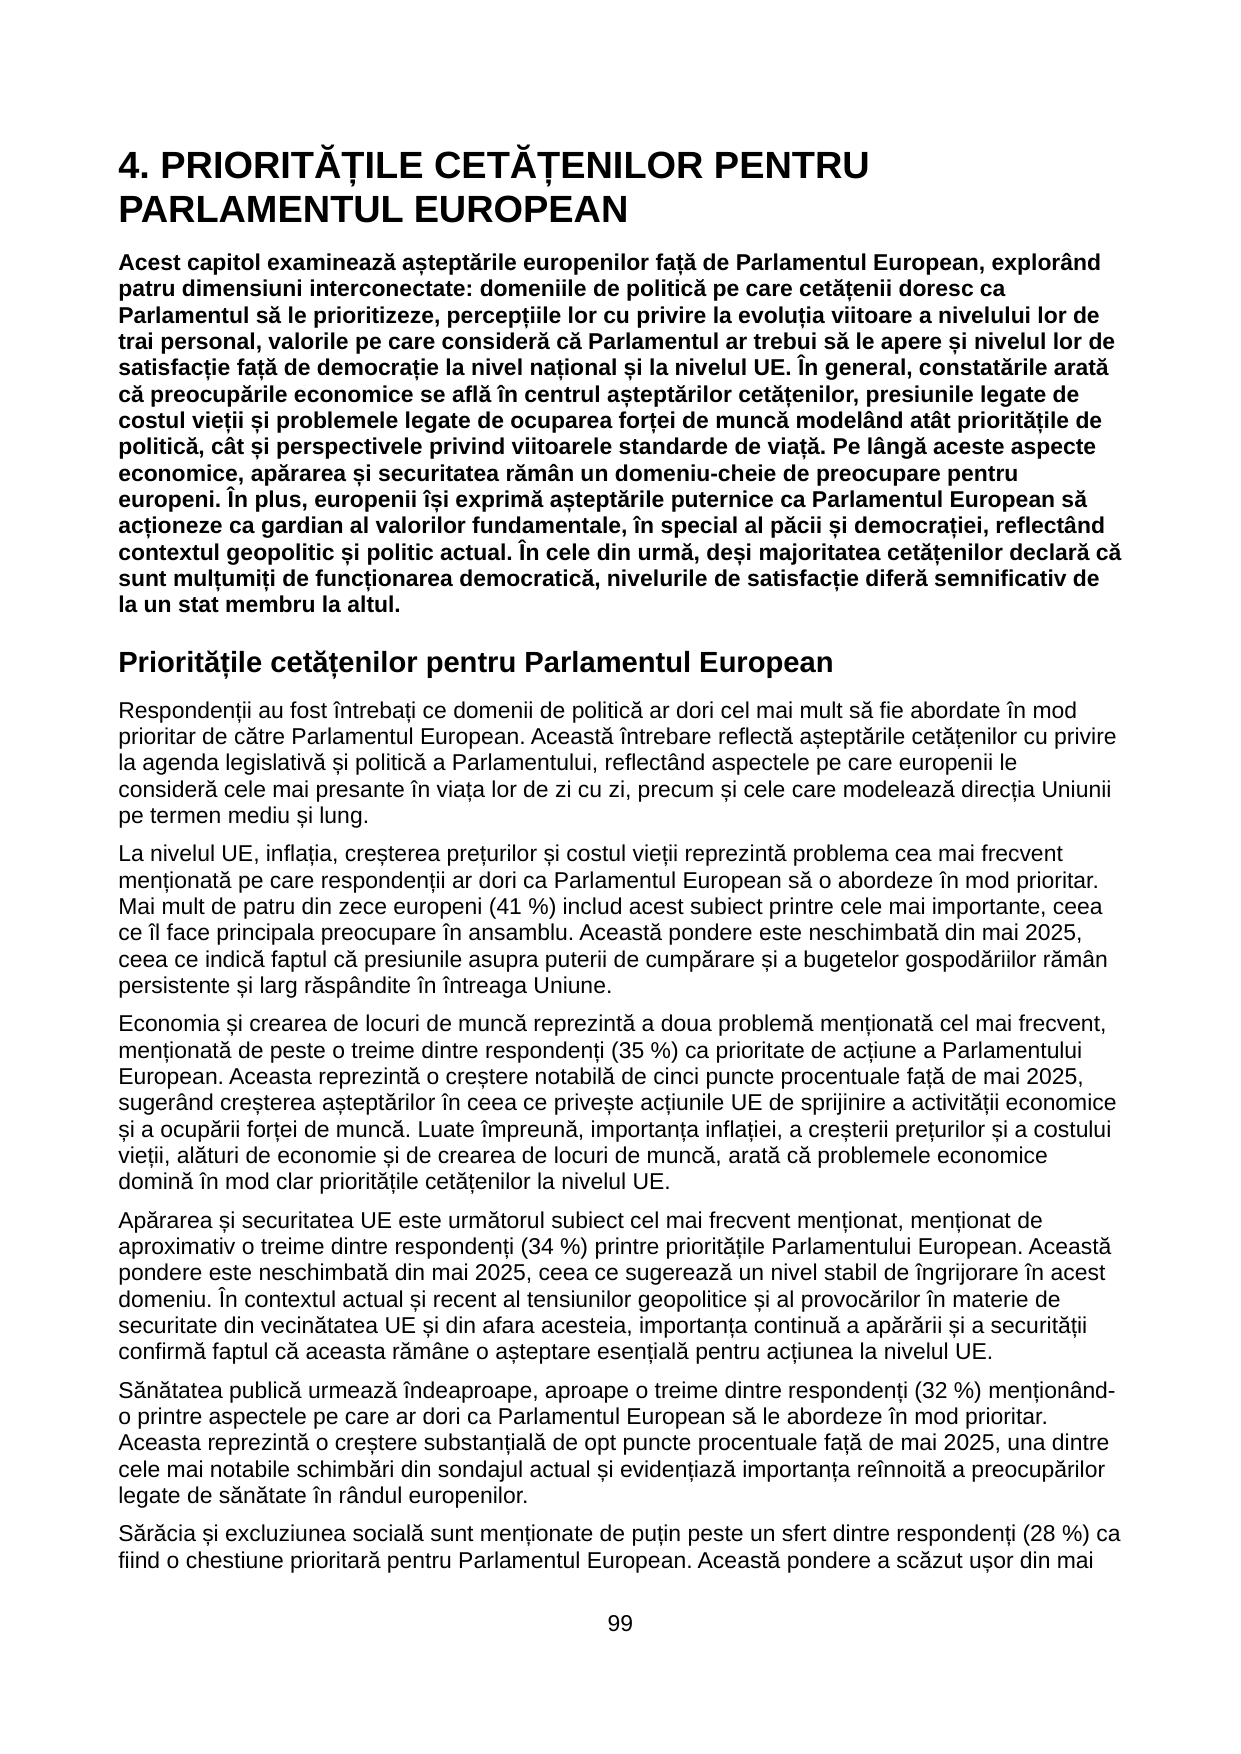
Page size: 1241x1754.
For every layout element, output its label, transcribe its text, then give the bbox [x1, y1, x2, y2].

subtitle 4. PRIORITĂȚILE CETĂȚENILOR PENTRU PARLAMENTUL EUROPEAN [118, 143, 1122, 230]
text Sănătatea publică urmează îndeaproape, aproape o treime dintre respondenți (32 %) menționând-o printre aspectele pe care ar dori ca Parlamentul European să le abordeze în mod prioritar. Aceasta reprezintă o creștere substanțială de opt puncte procentuale față de mai 2025, una dintre cele mai notabile schimbări din sondajul actual și evidențiază importanța reînnoită a preocupărilor legate de sănătate în rândul europenilor. [118, 1377, 1122, 1508]
text Acest capitol examinează așteptările europenilor față de Parlamentul European, explorând patru dimensiuni interconectate: domeniile de politică pe care cetățenii doresc ca Parlamentul să le prioritizeze, percepțiile lor cu privire la evoluția viitoare a nivelului lor de trai personal, valorile pe care consideră că Parlamentul ar trebui să le apere și nivelul lor de satisfacție față de democrație la nivel național și la nivelul UE. În general, constatările arată că preocupările economice se află în centrul așteptărilor cetățenilor, presiunile legate de costul vieții și problemele legate de ocuparea forței de muncă modelând atât prioritățile de politică, cât și perspectivele privind viitoarele standarde de viață. Pe lângă aceste aspecte economice, apărarea și securitatea rămân un domeniu-cheie de preocupare pentru europeni. În plus, europenii își exprimă așteptările puternice ca Parlamentul European să acționeze ca gardian al valorilor fundamentale, în special al păcii și democrației, reflectând contextul geopolitic și politic actual. În cele din urmă, deși majoritatea cetățenilor declară că sunt mulțumiți de funcționarea democratică, nivelurile de satisfacție diferă semnificativ de la un stat membru la altul. [118, 249, 1122, 618]
subtitle Prioritățile cetățenilor pentru Parlamentul European [118, 644, 1122, 678]
text Respondenții au fost întrebați ce domenii de politică ar dori cel mai mult să fie abordate în mod prioritar de către Parlamentul European. Această întrebare reflectă așteptările cetățenilor cu privire la agenda legislativă și politică a Parlamentului, reflectând aspectele pe care europenii le consideră cele mai presante în viața lor de zi cu zi, precum și cele care modelează direcția Uniunii pe termen mediu și lung. [118, 697, 1122, 828]
text La nivelul UE, inflația, creșterea prețurilor și costul vieții reprezintă problema cea mai frecvent menționată pe care respondenții ar dori ca Parlamentul European să o abordeze în mod prioritar. Mai mult de patru din zece europeni (41 %) includ acest subiect printre cele mai importante, ceea ce îl face principala preocupare în ansamblu. Această pondere este neschimbată din mai 2025, ceea ce indică faptul că presiunile asupra puterii de cumpărare și a bugetelor gospodăriilor rămân persistente și larg răspândite în întreaga Uniune. [118, 840, 1122, 998]
text Apărarea și securitatea UE este următorul subiect cel mai frecvent menționat, menționat de aproximativ o treime dintre respondenți (34 %) printre prioritățile Parlamentului European. Această pondere este neschimbată din mai 2025, ceea ce sugerează un nivel stabil de îngrijorare în acest domeniu. În contextul actual și recent al tensiunilor geopolitice și al provocărilor în materie de securitate din vecinătatea UE și din afara acesteia, importanța continuă a apărării și a securității confirmă faptul că aceasta rămâne o așteptare esențială pentru acțiunea la nivelul UE. [118, 1207, 1122, 1365]
text Sărăcia și excluziunea socială sunt menționate de puțin peste un sfert dintre respondenți (28 %) ca fiind o chestiune prioritară pentru Parlamentul European. Această pondere a scăzut ușor din mai [118, 1520, 1122, 1573]
text Economia și crearea de locuri de muncă reprezintă a doua problemă menționată cel mai frecvent, menționată de peste o treime dintre respondenți (35 %) ca prioritate de acțiune a Parlamentului European. Aceasta reprezintă o creștere notabilă de cinci puncte procentuale față de mai 2025, sugerând creșterea așteptărilor în ceea ce privește acțiunile UE de sprijinire a activității economice și a ocupării forței de muncă. Luate împreună, importanța inflației, a creșterii prețurilor și a costului vieții, alături de economie și de crearea de locuri de muncă, arată că problemele economice domină în mod clar prioritățile cetățenilor la nivelul UE. [118, 1010, 1122, 1195]
